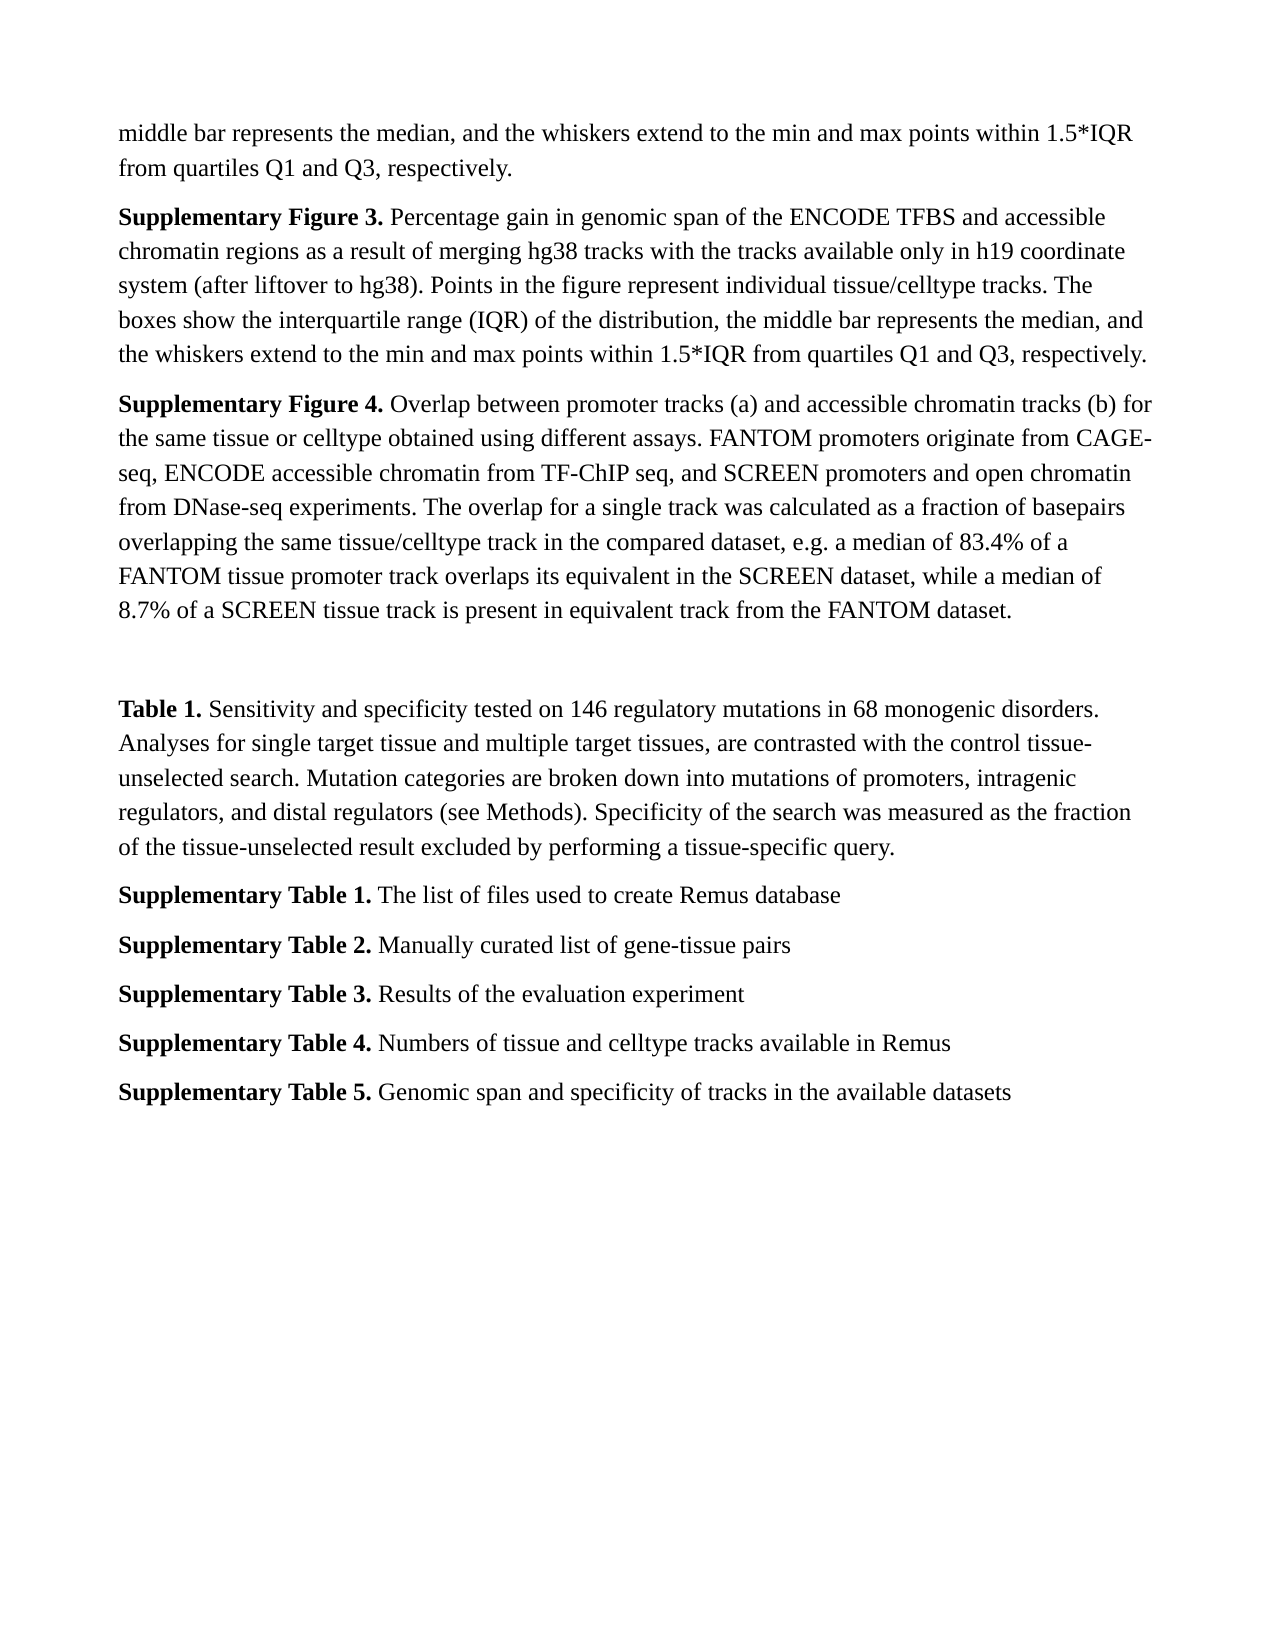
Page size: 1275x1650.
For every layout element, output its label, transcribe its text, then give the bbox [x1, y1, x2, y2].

text Supplementary Table 1. The list of files used to create Remus database [118, 881, 1157, 909]
text Supplementary Table 3. Results of the evaluation experiment [118, 979, 1157, 1007]
text middle bar represents the median, and the whiskers extend to the min and max points within 1.5*IQR from quartiles Q1 and Q3, respectively. [118, 118, 1157, 181]
text Supplementary Table 2. Manually curated list of gene-tissue pairs [118, 930, 1157, 958]
text Supplementary Table 4. Numbers of tissue and celltype tracks available in Remus [118, 1028, 1157, 1057]
text Supplementary Table 5. Genomic span and specificity of tracks in the available datasets [118, 1077, 1157, 1106]
text Supplementary Figure 4. Overlap between promoter tracks (a) and accessible chromatin tracks (b) for the same tissue or celltype obtained using different assays. FANTOM promoters originate from CAGE-seq, ENCODE accessible chromatin from TF-ChIP seq, and SCREEN promoters and open chromatin from DNase-seq experiments. The overlap for a single track was calculated as a fraction of basepairs overlapping the same tissue/celltype track in the compared dataset, e.g. a median of 83.4% of a FANTOM tissue promoter track overlaps its equivalent in the SCREEN dataset, while a median of 8.7% of a SCREEN tissue track is present in equivalent track from the FANTOM dataset. [118, 389, 1157, 624]
text Supplementary Figure 3. Percentage gain in genomic span of the ENCODE TFBS and accessible chromatin regions as a result of merging hg38 tracks with the tracks available only in h19 coordinate system (after liftover to hg38). Points in the figure represent individual tissue/celltype tracks. The boxes show the interquartile range (IQR) of the distribution, the middle bar represents the median, and the whiskers extend to the min and max points within 1.5*IQR from quartiles Q1 and Q3, respectively. [118, 202, 1157, 368]
text Table 1. Sensitivity and specificity tested on 146 regulatory mutations in 68 monogenic disorders. Analyses for single target tissue and multiple target tissues, are contrasted with the control tissue-unselected search. Mutation categories are broken down into mutations of promoters, intragenic regulators, and distal regulators (see Methods). Specificity of the search was measured as the fraction of the tissue-unselected result excluded by performing a tissue-specific query. [118, 694, 1157, 860]
